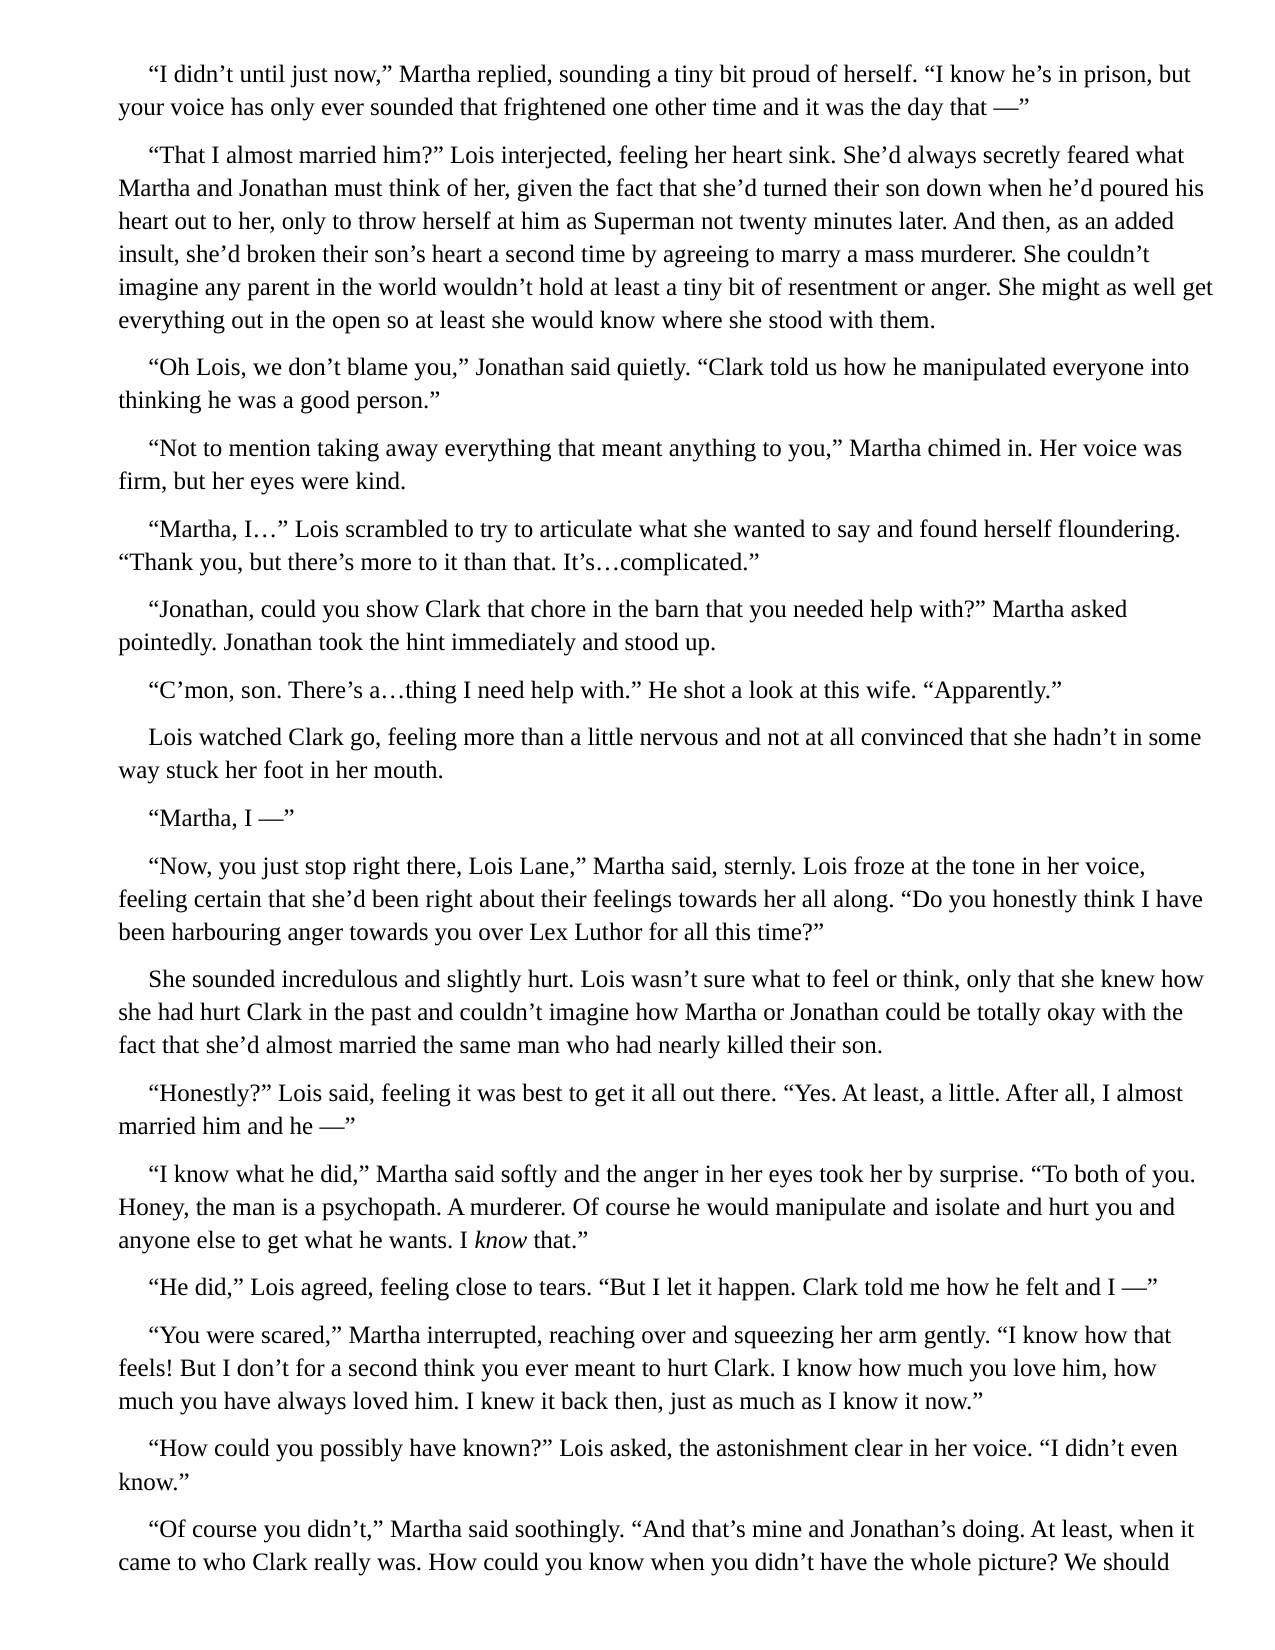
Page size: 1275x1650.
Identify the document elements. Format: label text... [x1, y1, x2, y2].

text She sounded incredulous and slightly hurt. Lois wasn’t sure what to feel or think, only that she knew how she had hurt Clark in the past and couldn’t imagine how Martha or Jonathan could be totally okay with the fact that she’d almost married the same man who had nearly killed their son. [118, 964, 1216, 1059]
text “Martha, I —” [118, 803, 1216, 832]
text “He did,” Lois agreed, feeling close to tears. “But I let it happen. Clark told me how he felt and I —” [118, 1272, 1216, 1301]
text “Honestly?” Lois said, feeling it was best to get it all out there. “Yes. At least, a little. After all, I almost married him and he —” [118, 1078, 1216, 1140]
text “Of course you didn’t,” Martha said soothingly. “And that’s mine and Jonathan’s doing. At least, when it came to who Clark really was. How could you know when you didn’t have the whole picture? We should [118, 1514, 1216, 1576]
text “Jonathan, could you show Clark that chore in the barn that you needed help with?” Martha asked pointedly. Jonathan took the hint immediately and stood up. [118, 594, 1216, 656]
text “Not to mention taking away everything that meant anything to you,” Martha chimed in. Her voice was firm, but her eyes were kind. [118, 433, 1216, 495]
text “Now, you just stop right there, Lois Lane,” Martha said, sternly. Lois froze at the tone in her voice, feeling certain that she’d been right about their feelings towards her all along. “Do you honestly think I have been harbouring anger towards you over Lex Luthor for all this time?” [118, 851, 1216, 946]
text “You were scared,” Martha interrupted, reaching over and squeezing her arm gently. “I know how that feels! But I don’t for a second think you ever meant to hurt Clark. I know how much you love him, how much you have always loved him. I knew it back then, just as much as I know it now.” [118, 1320, 1216, 1415]
text “That I almost married him?” Lois interjected, feeling her heart sink. She’d always secretly feared what Martha and Jonathan must think of her, given the fact that she’d turned their son down when he’d poured his heart out to her, only to throw herself at him as Superman not twenty minutes later. And then, as an added insult, she’d broken their son’s heart a second time by agreeing to marry a mass murderer. She couldn’t imagine any parent in the world wouldn’t hold at least a tiny bit of resentment or anger. She might as well get everything out in the open so at least she would know where she stood with them. [118, 140, 1216, 333]
text “I know what he did,” Martha said softly and the anger in her eyes took her by surprise. “To both of you. Honey, the man is a psychopath. A murderer. Of course he would manipulate and isolate and hurt you and anyone else to get what he wants. I know that.” [118, 1159, 1216, 1253]
text “Martha, I…” Lois scrambled to try to articulate what she wanted to say and found herself floundering. “Thank you, but there’s more to it than that. It’s…complicated.” [118, 514, 1216, 575]
text “I didn’t until just now,” Martha replied, sounding a tiny bit proud of herself. “I know he’s in prison, but your voice has only ever sounded that frightened one other time and it was the day that —” [118, 59, 1216, 121]
text “How could you possibly have known?” Lois asked, the astonishment clear in her voice. “I didn’t even know.” [118, 1433, 1216, 1495]
text “C’mon, son. There’s a…thing I need help with.” He shot a look at this wife. “Apparently.” [118, 675, 1216, 704]
text Lois watched Clark go, feeling more than a little nervous and not at all convinced that she hadn’t in some way stuck her foot in her mouth. [118, 722, 1216, 784]
text “Oh Lois, we don’t blame you,” Jonathan said quietly. “Clark told us how he manipulated everyone into thinking he was a good person.” [118, 352, 1216, 414]
